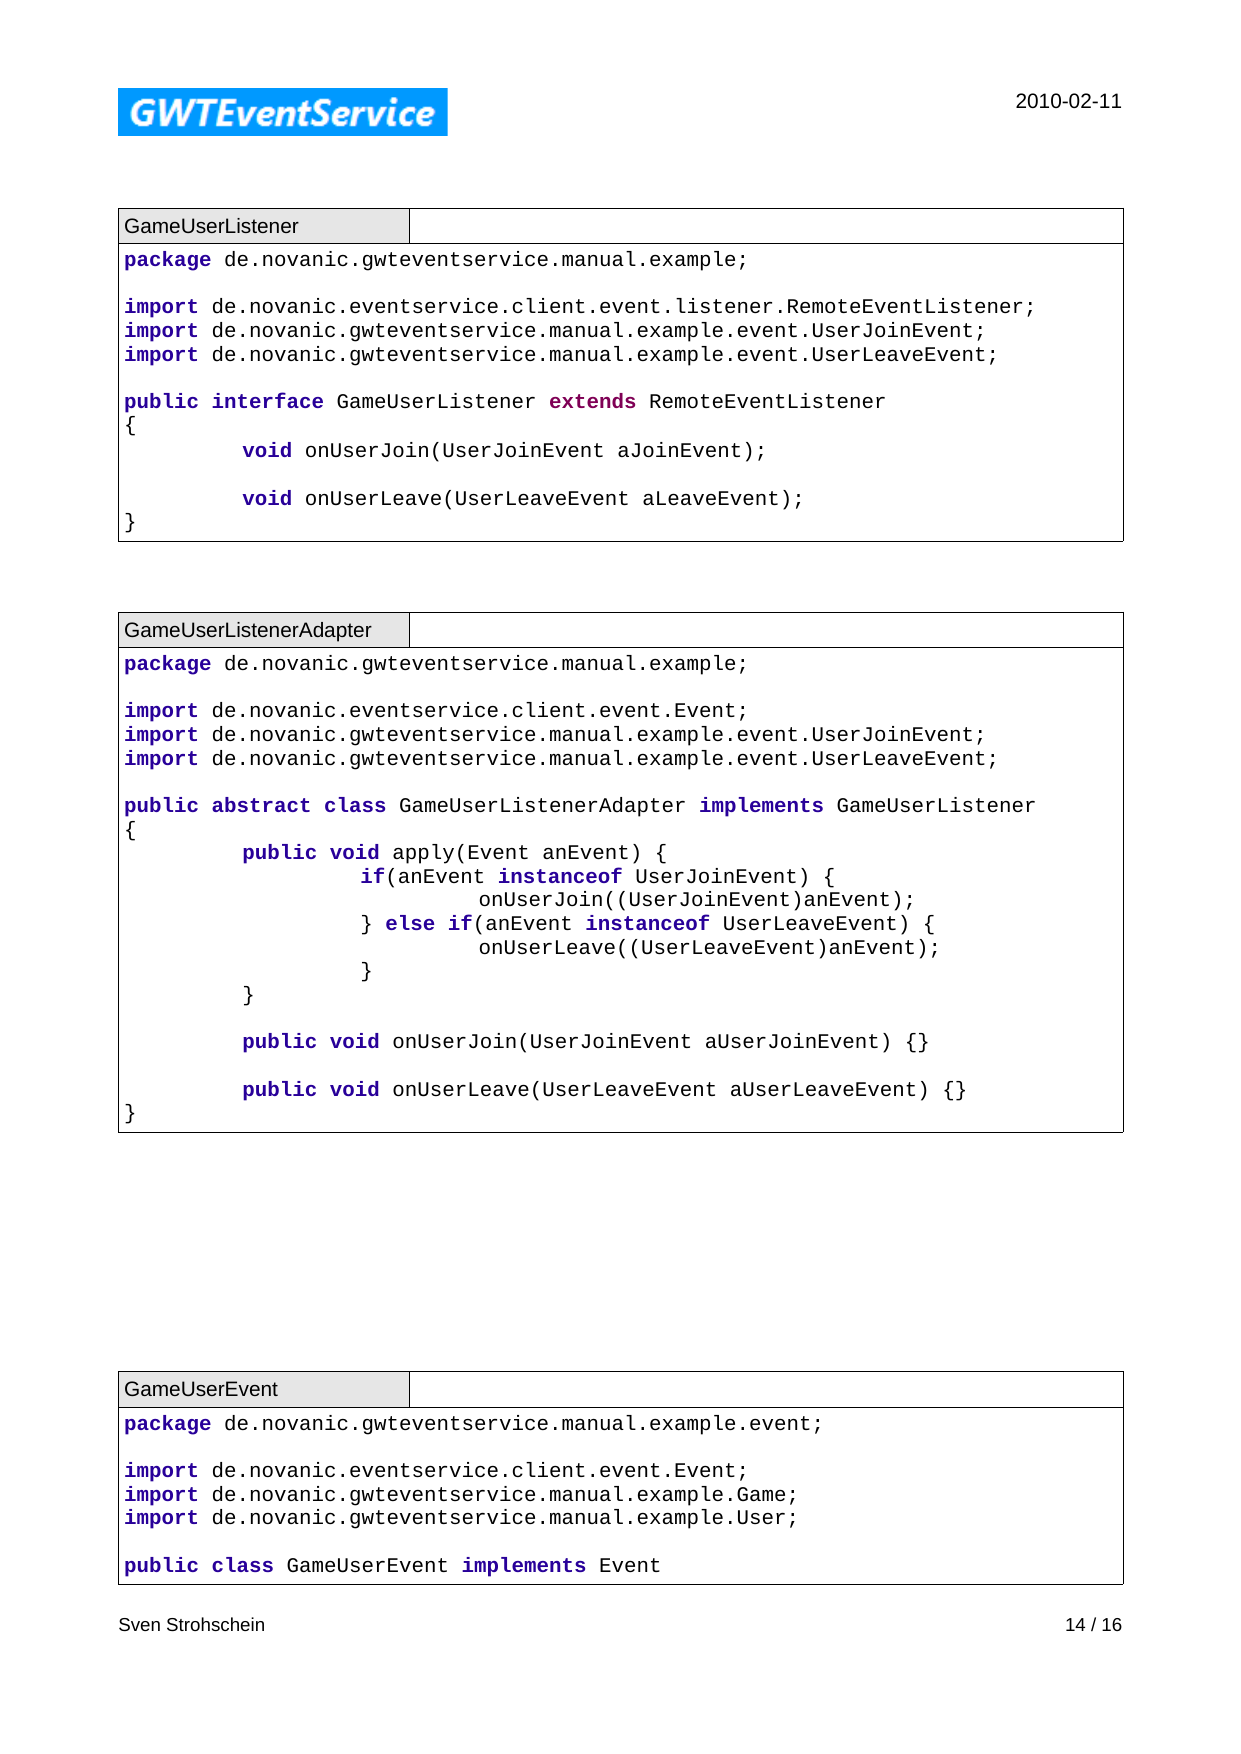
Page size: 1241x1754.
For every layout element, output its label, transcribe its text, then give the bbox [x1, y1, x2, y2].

table_header [410, 209, 1123, 243]
table_header GameUserListenerAdapter [119, 613, 409, 647]
table_header GameUserListener [119, 209, 409, 243]
table_header [410, 613, 1123, 647]
table_header GameUserEvent [119, 1372, 409, 1407]
table_cell package de.novanic.gwteventservice.manual.example.event; import de.novanic.eventservice.client.event.Event; import de.novanic.gwteventservice.manual.example.Game; import de.novanic.gwteventservice.manual.example.User; public class GameUserEvent implements Event [119, 1408, 1123, 1584]
table_cell package de.novanic.gwteventservice.manual.example; import de.novanic.eventservice.client.event.listener.RemoteEventListener; import de.novanic.gwteventservice.manual.example.event.UserJoinEvent; import de.novanic.gwteventservice.manual.example.event.UserLeaveEvent; public interface GameUserListener extends RemoteEventListener { void onUserJoin(UserJoinEvent aJoinEvent); void onUserLeave(UserLeaveEvent aLeaveEvent); } [119, 244, 1123, 541]
picture [118, 88, 448, 136]
table_cell package de.novanic.gwteventservice.manual.example; import de.novanic.eventservice.client.event.Event; import de.novanic.gwteventservice.manual.example.event.UserJoinEvent; import de.novanic.gwteventservice.manual.example.event.UserLeaveEvent; public abstract class GameUserListenerAdapter implements GameUserListener { public void apply(Event anEvent) { if(anEvent instanceof UserJoinEvent) { onUserJoin((UserJoinEvent)anEvent); } else if(anEvent instanceof UserLeaveEvent) { onUserLeave((UserLeaveEvent)anEvent); } } public void onUserJoin(UserJoinEvent aUserJoinEvent) {} public void onUserLeave(UserLeaveEvent aUserLeaveEvent) {} } [119, 648, 1123, 1132]
table_header [410, 1372, 1123, 1407]
